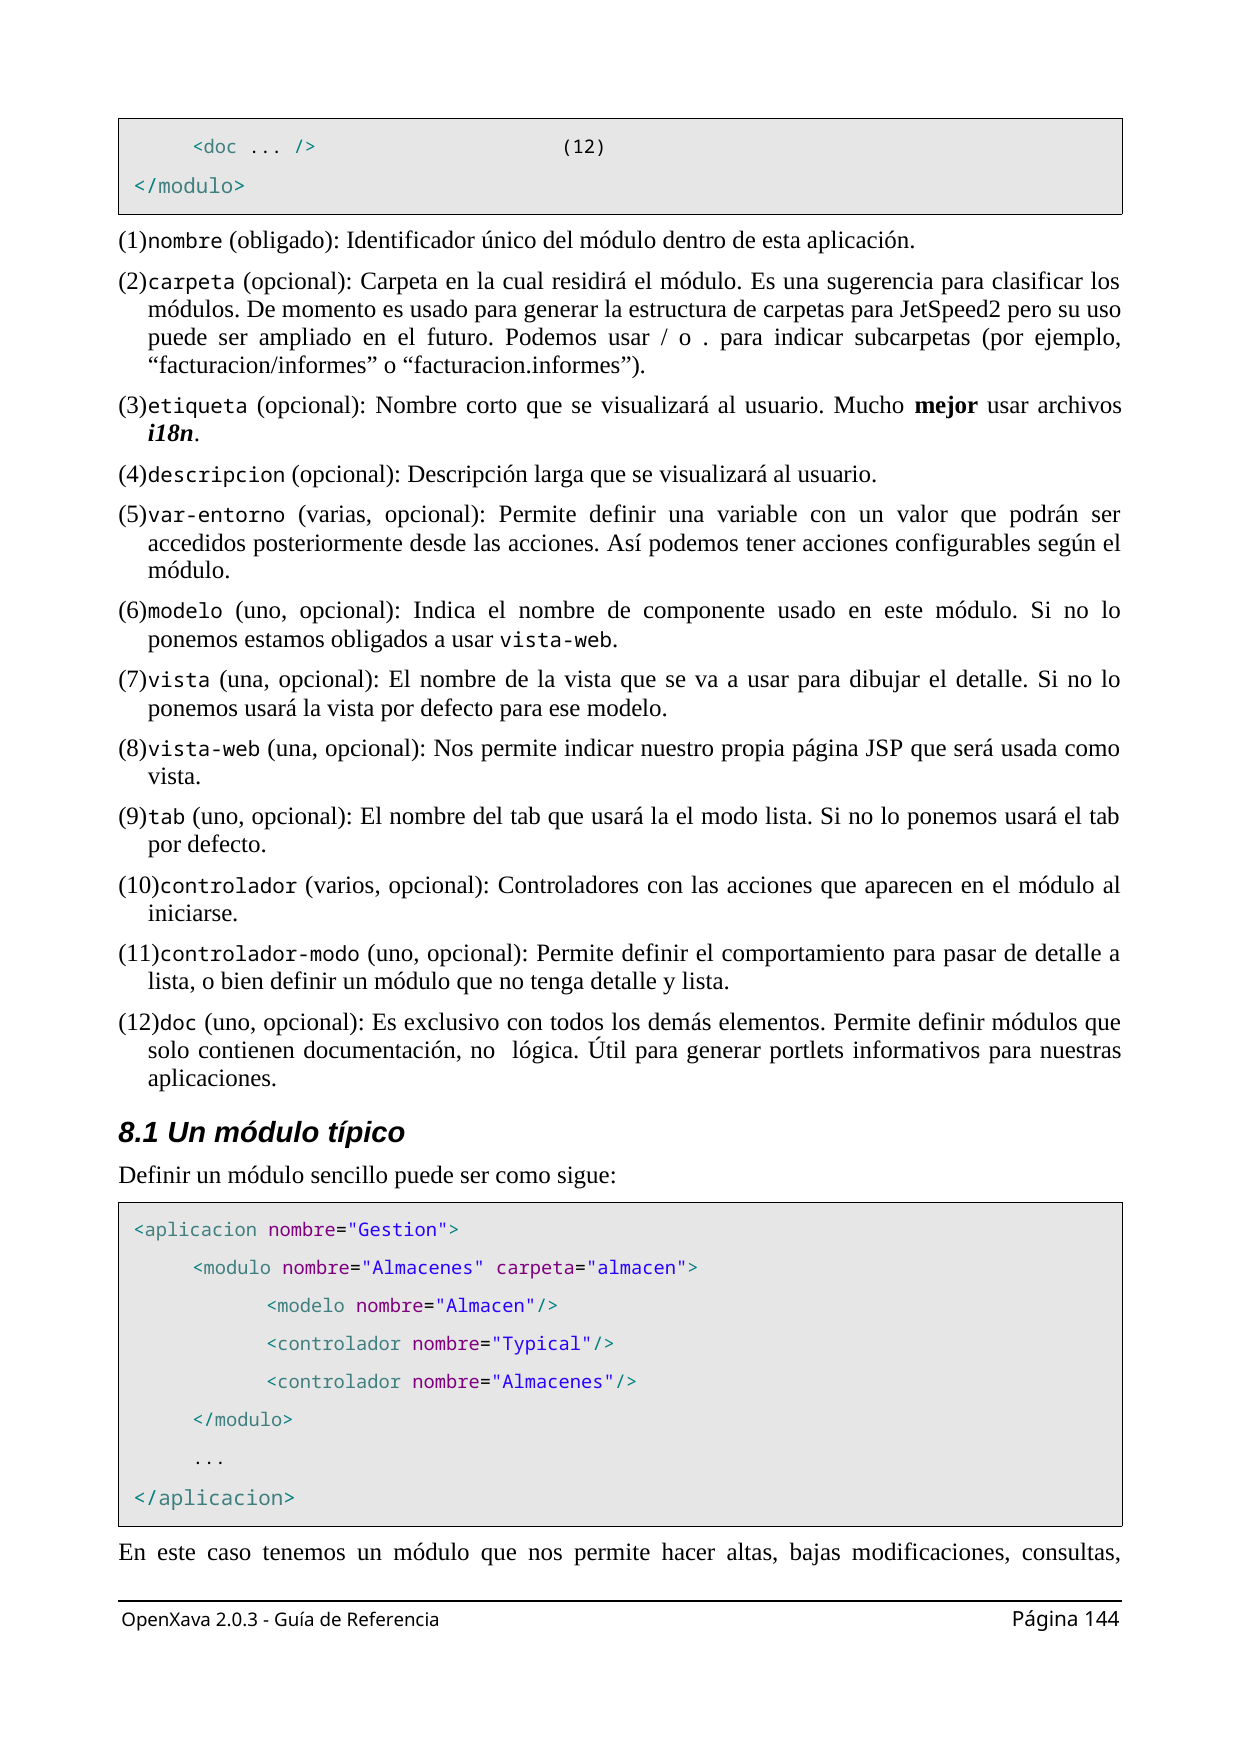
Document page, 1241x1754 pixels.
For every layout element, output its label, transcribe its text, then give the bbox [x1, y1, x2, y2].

text <controlador nombre="Typical"/> [119, 1316, 1122, 1354]
list nombre (obligado): Identificador único del módulo dentro de esta aplicación. [118, 227, 1122, 255]
list tab (uno, opcional): El nombre del tab que usará la el modo lista. Si no lo ponemos usará el tab por defecto. [118, 802, 1122, 858]
text </aplicacion> [119, 1468, 1122, 1526]
list vista-web (una, opcional): Nos permite indicar nuestro propia página JSP que será usada como vista. [118, 734, 1122, 790]
list var-entorno (varias, opcional): Permite definir una variable con un valor que podrán ser accedidos posteriormente desde las acciones. Así podemos tener acciones configurables según el módulo. [118, 500, 1122, 584]
text <doc ... /> (12) [119, 119, 1122, 156]
list etiqueta (opcional): Nombre corto que se visualizará al usuario. Mucho mejor usar archivos i18n. [118, 391, 1122, 447]
list doc (uno, opcional): Es exclusivo con todos los demás elementos. Permite definir módulos que solo contienen documentación, no lógica. Útil para generar portlets informativos para nuestras aplicaciones. [118, 1008, 1122, 1091]
text </modulo> [119, 1392, 1122, 1430]
list carpeta (opcional): Carpeta en la cual residirá el módulo. Es una sugerencia para clasificar los módulos. De momento es usado para generar la estructura de carpetas para JetSpeed2 pero su uso puede ser ampliado en el futuro. Podemos usar / o . para indicar subcarpetas (por ejemplo, “facturacion/informes” o “facturacion.informes”). [118, 267, 1122, 379]
text <modelo nombre="Almacen"/> [119, 1278, 1122, 1316]
text <aplicacion nombre="Gestion"> [119, 1203, 1122, 1240]
text En este caso tenemos un módulo que nos permite hacer altas, bajas modificaciones, consultas, [118, 1538, 1122, 1566]
list vista (una, opcional): El nombre de la vista que se va a usar para dibujar el detalle. Si no lo ponemos usará la vista por defecto para ese modelo. [118, 666, 1122, 721]
text <modulo nombre="Almacenes" carpeta="almacen"> [119, 1240, 1122, 1278]
text <controlador nombre="Almacenes"/> [119, 1354, 1122, 1392]
list descripcion (opcional): Descripción larga que se visualizará al usuario. [118, 460, 1122, 488]
text Definir un módulo sencillo puede ser como sigue: [118, 1162, 1122, 1189]
list modelo (uno, opcional): Indica el nombre de componente usado en este módulo. Si no lo ponemos estamos obligados a usar vista-web. [118, 597, 1122, 653]
list controlador-modo (uno, opcional): Permite definir el comportamiento para pasar de detalle a lista, o bien definir un módulo que no tenga detalle y lista. [118, 939, 1122, 995]
text </modulo> [119, 156, 1122, 214]
text ... [119, 1430, 1122, 1468]
subtitle Un módulo típico [118, 1116, 1122, 1149]
list controlador (varios, opcional): Controladores con las acciones que aparecen en el módulo al iniciarse. [118, 871, 1122, 927]
